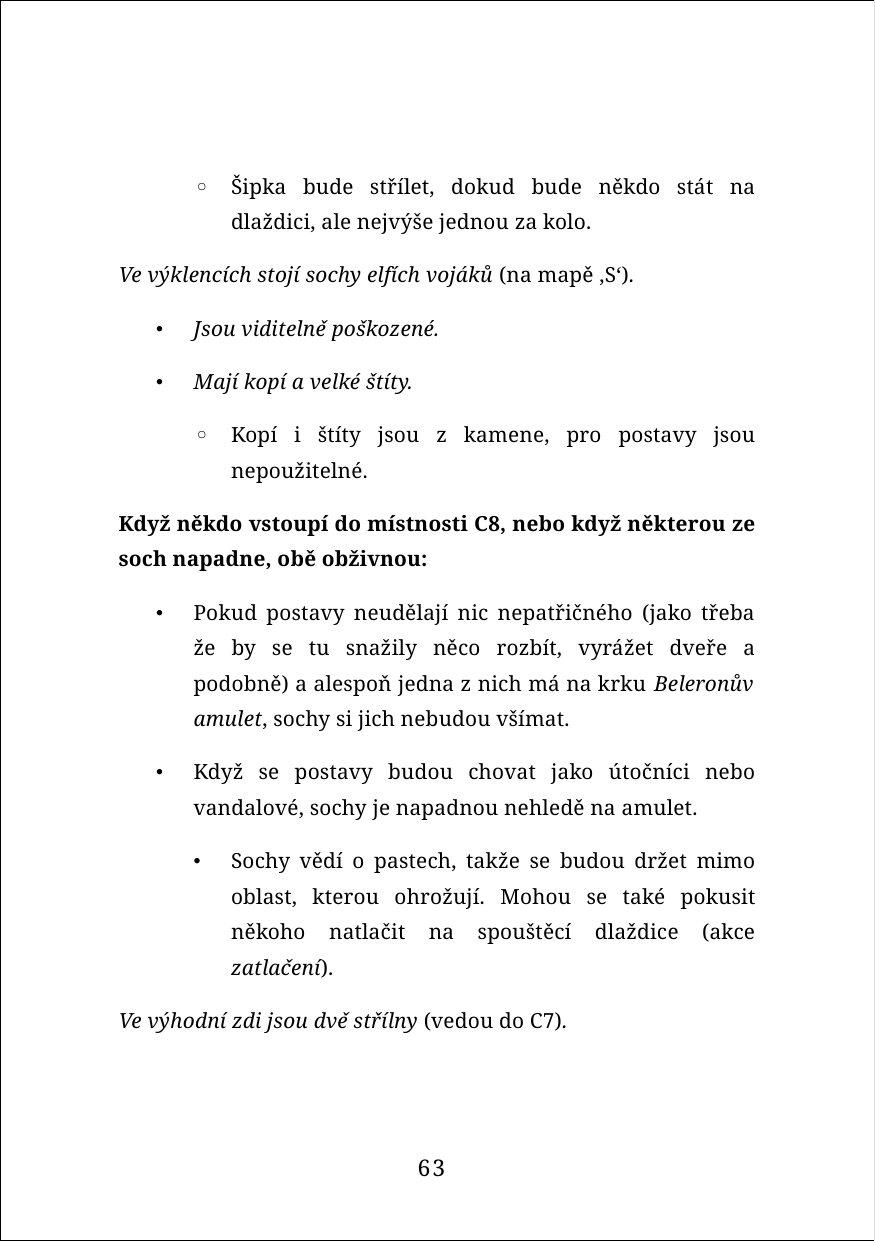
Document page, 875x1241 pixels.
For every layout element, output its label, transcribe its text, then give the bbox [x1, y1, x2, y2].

list Když se postavy budou chovat jako útočníci nebo vandalové, sochy je napadnou nehledě na amulet. [156, 757, 756, 821]
text Ve výhodní zdi jsou dvě střílny (vedou do C7). [118, 1006, 756, 1034]
list Pokud postavy neudělají nic nepatřičného (jako třeba že by se tu snažily něco rozbít, vyrážet dveře a podobně) a alespoň jedna z nich má na krku Beleronův amulet, sochy si jich nebudou všímat. [156, 598, 756, 733]
text Když někdo vstoupí do místnosti C8, nebo když některou ze soch napadne, obě obživnou: [118, 509, 756, 573]
list Mají kopí a velké štíty. [156, 367, 756, 395]
text Ve výklencích stojí sochy elfích vojáků (na mapě ‚S‘). [118, 261, 756, 289]
list Jsou viditelně poškozené. [156, 314, 756, 342]
list Sochy vědí o pastech, takže se budou držet mimo oblast, kterou ohrožují. Mohou se také pokusit někoho natlačit na spouštěcí dlaždice (akce zatlačení). [193, 846, 756, 981]
list Šipka bude střílet, dokud bude někdo stát na dlaždici, ale nejvýše jednou za kolo. [193, 172, 756, 236]
list Kopí i štíty jsou z kamene, pro postavy jsou nepoužitelné. [193, 420, 756, 484]
